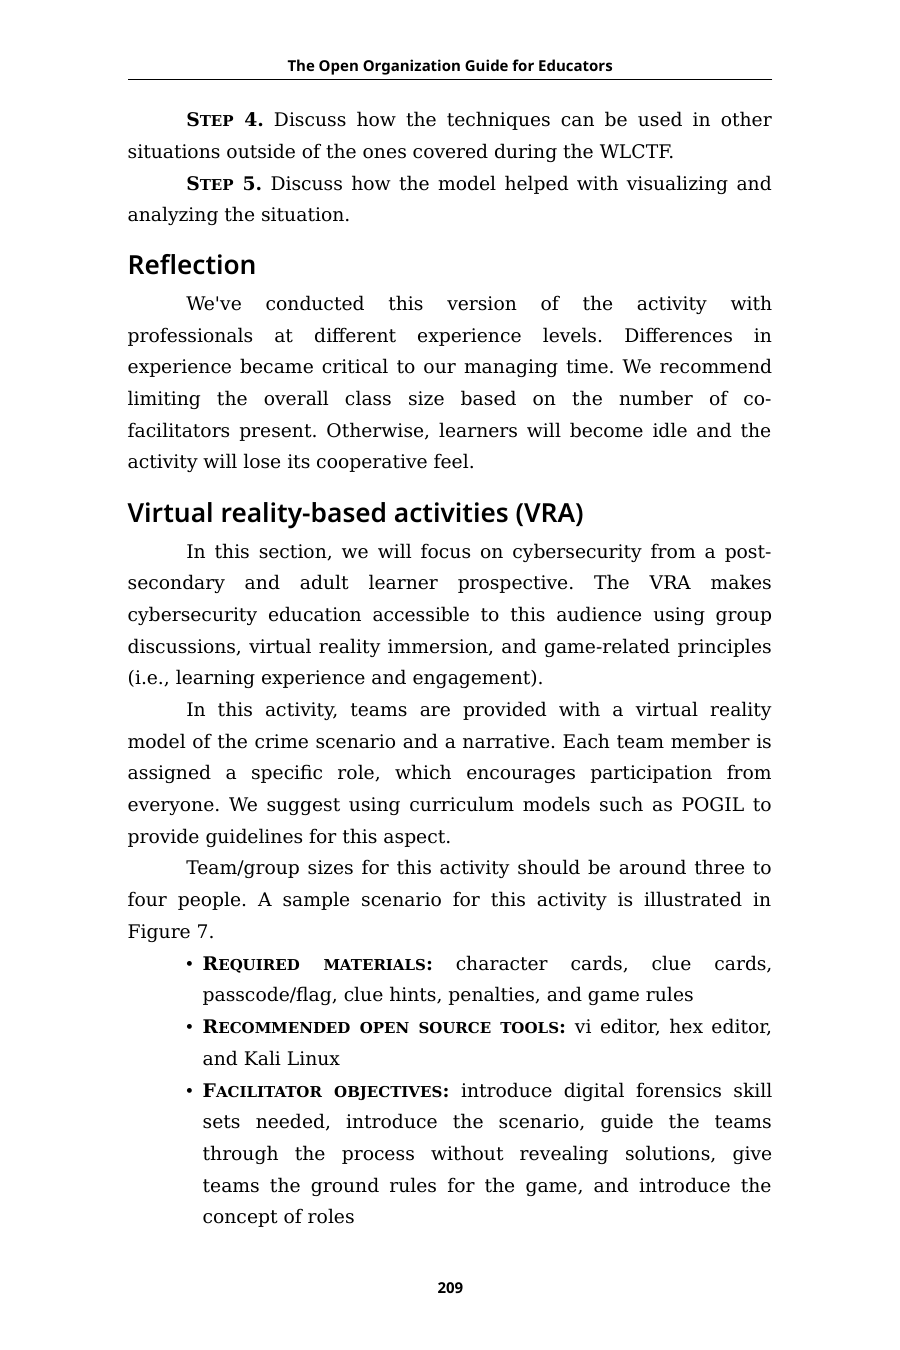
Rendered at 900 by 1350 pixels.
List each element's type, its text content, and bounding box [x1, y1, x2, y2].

list Recommended open source tools: vi editor, hex editor, and Kali Linux [186, 1016, 772, 1069]
text Step 5. Discuss how the model helped with visualizing and analyzing the situation. [127, 172, 772, 226]
text Step 4. Discuss how the techniques can be used in other situations outside of the ones covered during the WLCTF. [127, 109, 772, 162]
text In this section, we will focus on cybersecurity from a post-secondary and adult learner prospective. The VRA makes cybersecurity education accessible to this audience using group discussions, virtual reality immersion, and game-related principles (i.e., learning experience and engagement). [127, 541, 772, 689]
text Team/group sizes for this activity should be around three to four people. A sample scenario for this activity is illustrated in Figure 7. [127, 857, 772, 942]
text In this activity, teams are provided with a virtual reality model of the crime scenario and a narrative. Each team member is assigned a specific role, which encourages participation from everyone. We suggest using curriculum models such as POGIL to provide guidelines for this aspect. [127, 699, 772, 847]
text We've conducted this version of the activity with professionals at different experience levels. Differences in experience became critical to our managing time. We recommend limiting the overall class size based on the number of co-facilitators present. Otherwise, learners will become idle and the activity will lose its cooperative feel. [127, 293, 772, 473]
list Facilitator objectives: introduce digital forensics skill sets needed, introduce the scenario, guide the teams through the process without revealing solutions, give teams the ground rules for the game, and introduce the concept of roles [186, 1079, 772, 1228]
subtitle Virtual reality-based activities (VRA) [127, 498, 772, 528]
subtitle Reflection [127, 250, 772, 281]
list Required materials: character cards, clue cards, passcode/flag, clue hints, penalties, and game rules [186, 952, 772, 1006]
